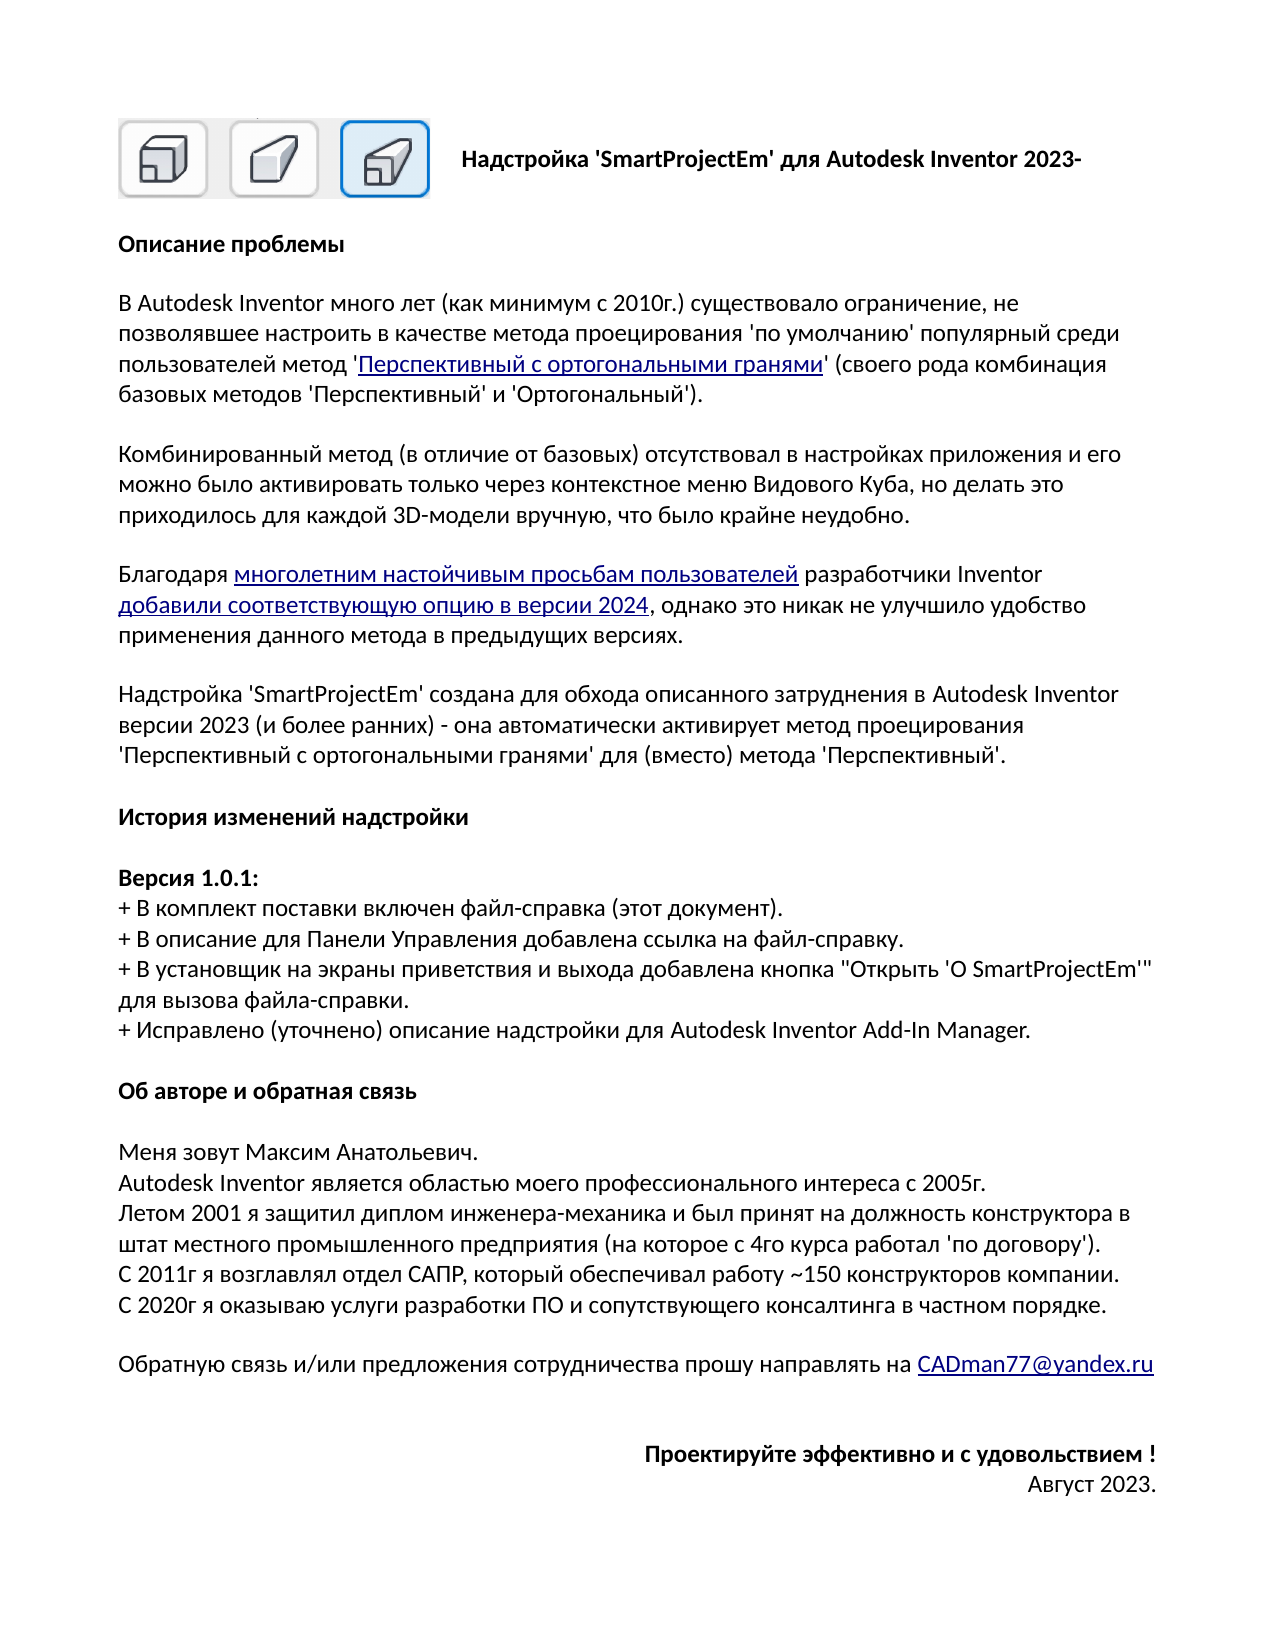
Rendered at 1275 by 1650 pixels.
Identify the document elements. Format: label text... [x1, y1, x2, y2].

text Меня зовут Максим Анатольевич. [118, 1136, 1157, 1167]
text + Исправлено (уточнено) описание надстройки для Autodesk Inventor Add-In Manager. [118, 1014, 1157, 1045]
text Об авторе и обратная связь [118, 1075, 1157, 1106]
text С 2011г я возглавлял отдел САПР, который обеспечивал работу ~150 конструкторов компании. [118, 1258, 1157, 1289]
text Autodesk Inventor является областью моего профессионального интереса с 2005г. [118, 1167, 1157, 1197]
text Проектируйте эффективно и с удовольствием ! [118, 1438, 1157, 1468]
text В Autodesk Inventor много лет (как минимум с 2010г.) существовало ограничение, не позволявшее настроить в качестве метода проецирования 'по умолчанию' популярный среди пользователей метод 'Перспективный с ортогональными гранями' (своего рода комбинация базовых методов 'Перспективный' и 'Ортогональный'). [118, 287, 1157, 409]
picture [118, 118, 431, 199]
text Надстройка 'SmartProjectEm' создана для обхода описанного затруднения в Autodesk Inventor версии 2023 (и более ранних) - она автоматически активирует метод проецирования 'Перспективный с ортогональными гранями' для (вместо) метода 'Перспективный'. [118, 678, 1157, 770]
table_header [431, 118, 461, 199]
text Описание проблемы [118, 228, 1157, 258]
text + В комплект поставки включен файл-справка (этот документ). [118, 892, 1157, 923]
text Летом 2001 я защитил диплом инженера-механика и был принят на должность конструктора в штат местного промышленного предприятия (на которое с 4го курса работал 'по договору'). [118, 1197, 1157, 1258]
text Благодаря многолетним настойчивым просьбам пользователей разработчики Inventor добавили соответствующую опцию в версии 2024, однако это никак не улучшило удобство применения данного метода в предыдущих версиях. [118, 558, 1157, 650]
text Обратную связь и/или предложения сотрудничества прошу направлять на CADman77@yandex.ru [118, 1348, 1157, 1379]
text Комбинированный метод (в отличие от базовых) отсутствовал в настройках приложения и его можно было активировать только через контекстное меню Видового Куба, но делать это приходилось для каждой 3D-модели вручную, что было крайне неудобно. [118, 438, 1157, 529]
table_header Надстройка 'SmartProjectEm' для Autodesk Inventor 2023- [461, 118, 1156, 199]
text Версия 1.0.1: [118, 862, 1157, 892]
text + В установщик на экраны приветствия и выхода добавлена кнопка "Открыть 'О SmartProjectEm'" для вызова файла-справки. [118, 953, 1157, 1014]
text С 2020г я оказываю услуги разработки ПО и сопутствующего консалтинга в частном порядке. [118, 1289, 1157, 1319]
text История изменений надстройки [118, 801, 1157, 831]
text Август 2023. [118, 1468, 1157, 1499]
text + В описание для Панели Управления добавлена ссылка на файл-справку. [118, 923, 1157, 953]
